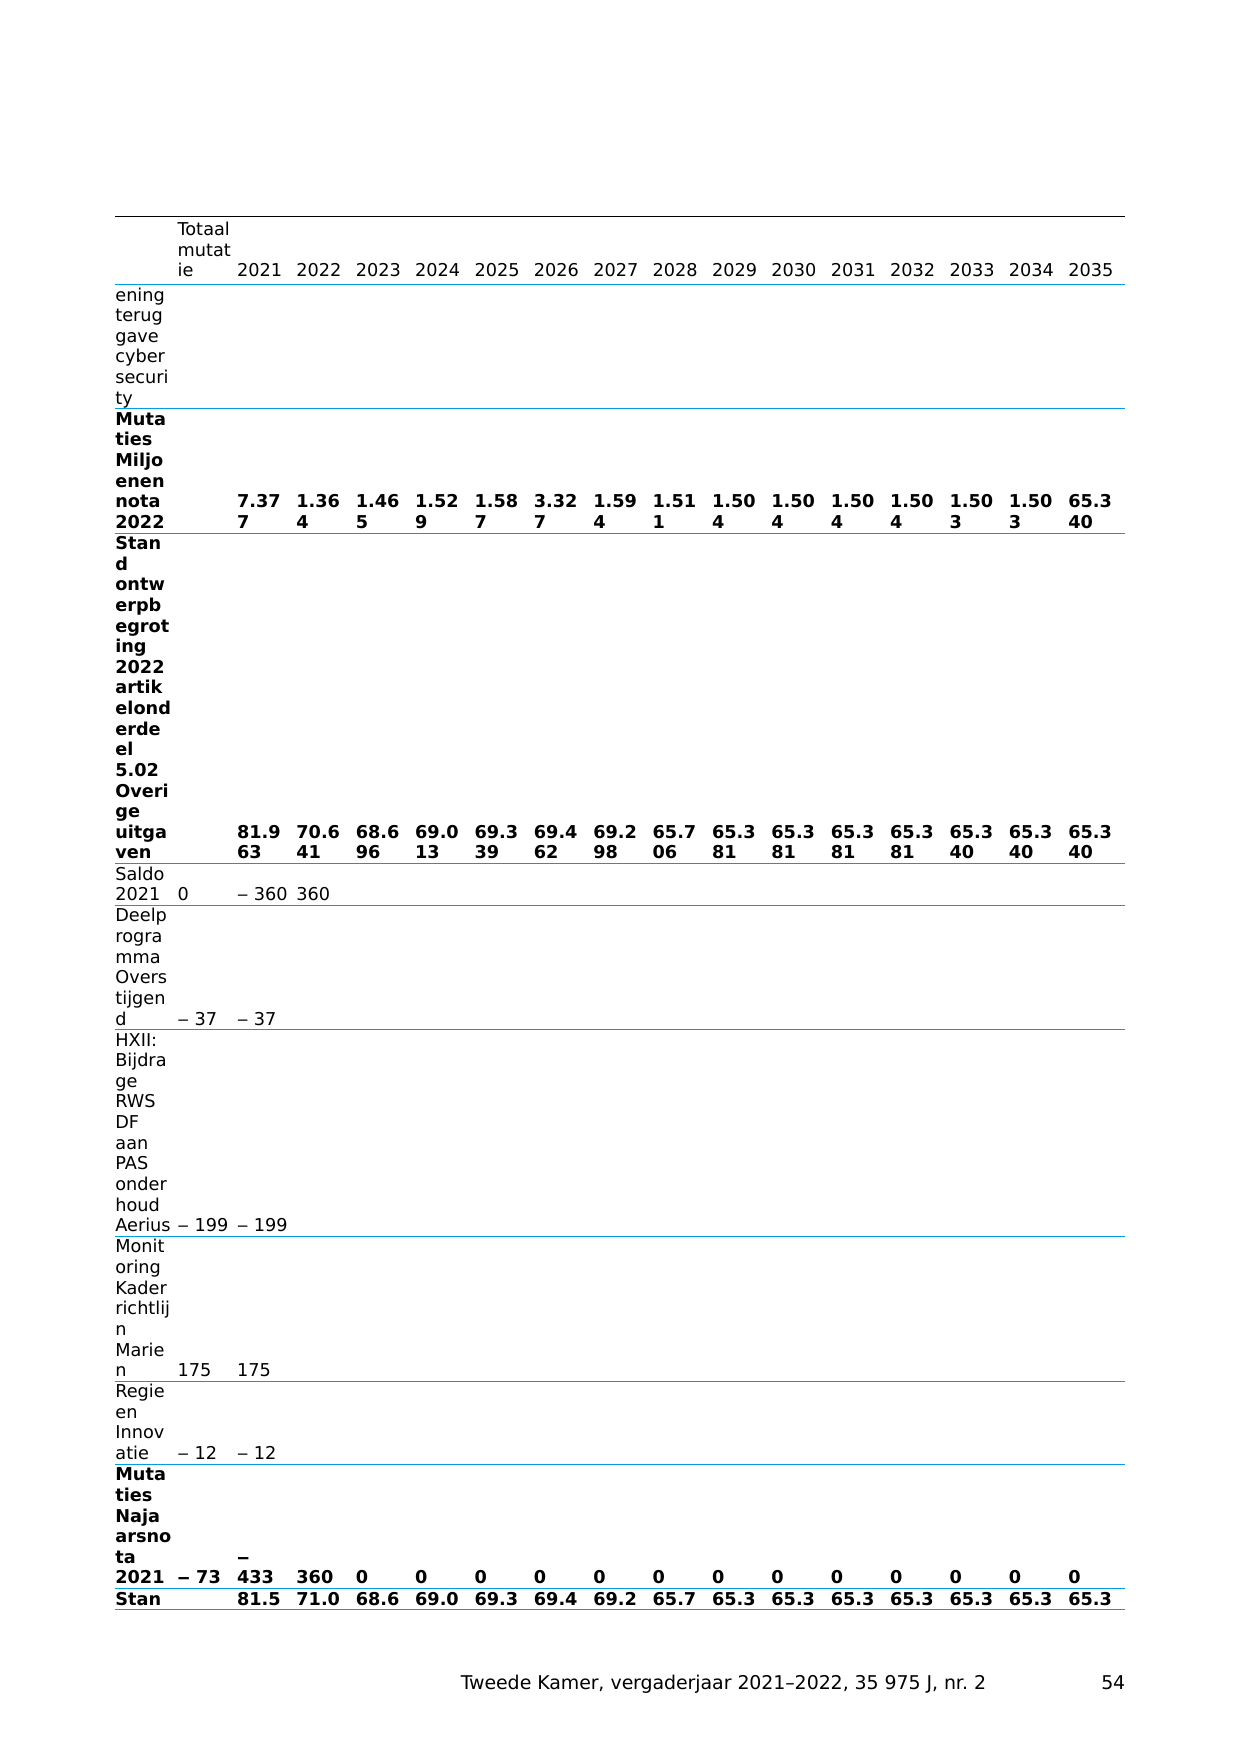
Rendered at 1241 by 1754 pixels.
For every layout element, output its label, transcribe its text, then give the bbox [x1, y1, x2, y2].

table_cell [828, 285, 887, 408]
table_cell 0 [650, 1465, 709, 1588]
table_cell [650, 1030, 709, 1236]
table_cell [768, 864, 828, 905]
table_cell [650, 906, 709, 1029]
table_cell ‒ 73 [175, 1465, 234, 1588]
table_cell 0 [709, 1465, 768, 1588]
table_cell [590, 1030, 649, 1236]
table_cell 2023 [353, 217, 412, 284]
table_cell 175 [234, 1237, 293, 1381]
table_cell ening teruggave cybersecurity [115, 285, 174, 408]
table_cell 1.364 [293, 409, 353, 532]
table_cell [946, 285, 1006, 408]
table_cell [353, 1030, 412, 1236]
table_cell [946, 1237, 1006, 1381]
table_cell 1.504 [768, 409, 828, 532]
table_cell [471, 285, 531, 408]
table_cell 65.340 [1006, 534, 1065, 863]
table_cell [828, 1237, 887, 1381]
table_cell [768, 285, 828, 408]
table_cell 0 [353, 1465, 412, 1588]
table_cell 0 [887, 1465, 946, 1588]
table_cell [1006, 1030, 1065, 1236]
table_cell 69.013 [412, 534, 471, 863]
table_cell Monitoring Kaderrichtlijn Marien [115, 1237, 174, 1381]
table_cell 65.381 [709, 534, 768, 863]
table_cell [946, 864, 1006, 905]
table_cell ‒ 433 [234, 1465, 293, 1588]
table_cell 0 [1006, 1465, 1065, 1588]
table_cell ‒ 199 [175, 1030, 234, 1236]
table_cell [590, 864, 649, 905]
table_cell [175, 285, 234, 408]
table_cell [709, 1030, 768, 1236]
table_cell 68.696 [353, 534, 412, 863]
table_cell [887, 285, 946, 408]
table_cell 65.381 [887, 534, 946, 863]
table_cell [887, 906, 946, 1029]
table_cell Deelprogramma Overstijgend [115, 906, 174, 1029]
table_cell [709, 906, 768, 1029]
table_cell Mutaties Miljoenennota 2022 [115, 409, 174, 532]
table_cell [650, 285, 709, 408]
table_cell [946, 1030, 1006, 1236]
table_cell 3.327 [531, 409, 590, 532]
table_cell 81.963 [234, 534, 293, 863]
table_cell [828, 864, 887, 905]
table_cell [412, 1030, 471, 1236]
table_cell 65.3 [709, 1589, 768, 1609]
table_cell 2027 [590, 217, 649, 284]
table_cell [887, 1237, 946, 1381]
table_cell [887, 1030, 946, 1236]
table_cell [1065, 285, 1125, 408]
table_cell [353, 864, 412, 905]
table_cell [471, 1030, 531, 1236]
table_cell ‒ 199 [234, 1030, 293, 1236]
table_cell [709, 1237, 768, 1381]
table_cell 7.377 [234, 409, 293, 532]
table_cell 65.381 [828, 534, 887, 863]
table_cell 65.3 [1065, 1589, 1125, 1609]
table_cell 0 [412, 1465, 471, 1588]
table_cell 175 [175, 1237, 234, 1381]
table_cell 1.587 [471, 409, 531, 532]
table_cell 2028 [650, 217, 709, 284]
table_cell [234, 285, 293, 408]
table_cell [531, 1382, 590, 1464]
table_cell [946, 906, 1006, 1029]
table_cell [293, 1382, 353, 1464]
table_cell [1065, 906, 1125, 1029]
table_cell [293, 1030, 353, 1236]
table_cell 65.3 [828, 1589, 887, 1609]
table_cell [946, 1382, 1006, 1464]
table_cell 360 [293, 1465, 353, 1588]
table_cell 81.5 [234, 1589, 293, 1609]
table_cell 2021 [234, 217, 293, 284]
table_cell [1065, 1237, 1125, 1381]
table_cell 1.529 [412, 409, 471, 532]
table_cell 2034 [1006, 217, 1065, 284]
table_cell 1.504 [887, 409, 946, 532]
table_cell 69.3 [471, 1589, 531, 1609]
table_cell 1.503 [946, 409, 1006, 532]
table_cell [293, 906, 353, 1029]
table_cell 2031 [828, 217, 887, 284]
table_cell 2022 [293, 217, 353, 284]
table_cell 2030 [768, 217, 828, 284]
table_cell 1.594 [590, 409, 649, 532]
table_cell 65.340 [1065, 409, 1125, 532]
table_cell ‒ 360 [234, 864, 293, 905]
table_cell 0 [828, 1465, 887, 1588]
table_cell [709, 1382, 768, 1464]
table_cell Totaal mutatie [175, 217, 234, 284]
table_cell [353, 285, 412, 408]
table_cell 65.3 [1006, 1589, 1065, 1609]
table_cell 69.4 [531, 1589, 590, 1609]
table_cell [175, 409, 234, 532]
table_cell [531, 864, 590, 905]
table_cell [175, 1589, 234, 1609]
table_cell 360 [293, 864, 353, 905]
table_cell 65.3 [887, 1589, 946, 1609]
table_cell [1006, 864, 1065, 905]
table_cell [175, 534, 234, 863]
table_cell [887, 1382, 946, 1464]
table_cell ‒ 12 [234, 1382, 293, 1464]
table_cell 0 [590, 1465, 649, 1588]
table_cell 2032 [887, 217, 946, 284]
table_cell 65.3 [946, 1589, 1006, 1609]
table_cell 71.0 [293, 1589, 353, 1609]
table_cell [471, 864, 531, 905]
table_cell Mutaties Najaarsnota 2021 [115, 1465, 174, 1588]
table_cell 65.3 [768, 1589, 828, 1609]
table_cell 2035 [1065, 217, 1125, 284]
table_cell [1065, 1030, 1125, 1236]
table_cell [1006, 285, 1065, 408]
table_cell [115, 217, 174, 284]
table_cell 69.298 [590, 534, 649, 863]
table_cell 69.339 [471, 534, 531, 863]
table_cell [471, 1382, 531, 1464]
table_cell [768, 1030, 828, 1236]
table_cell 2024 [412, 217, 471, 284]
table_cell Regie en Innovatie [115, 1382, 174, 1464]
table_cell [471, 906, 531, 1029]
table_cell 1.504 [828, 409, 887, 532]
table_cell [768, 1237, 828, 1381]
table_cell 2029 [709, 217, 768, 284]
table_cell Stand ontwerpbegroting 2022 artikelonderdeel 5.02 Overige uitgaven [115, 534, 174, 863]
table_cell [293, 285, 353, 408]
table_cell 0 [1065, 1465, 1125, 1588]
table_cell [768, 906, 828, 1029]
table_cell [531, 1030, 590, 1236]
table_cell 69.462 [531, 534, 590, 863]
table_cell 1.465 [353, 409, 412, 532]
table_cell 68.6 [353, 1589, 412, 1609]
table_cell [590, 906, 649, 1029]
table_cell [590, 285, 649, 408]
table_cell 65.340 [1065, 534, 1125, 863]
table_cell [412, 1237, 471, 1381]
table_cell [650, 1382, 709, 1464]
table_cell 69.2 [590, 1589, 649, 1609]
table_cell ‒ 37 [175, 906, 234, 1029]
table_cell [650, 864, 709, 905]
table_cell Stan [115, 1589, 174, 1609]
table_cell [1065, 1382, 1125, 1464]
table_cell ‒ 12 [175, 1382, 234, 1464]
table_cell [1006, 1237, 1065, 1381]
table_cell 2026 [531, 217, 590, 284]
table_cell ‒ 37 [234, 906, 293, 1029]
table_cell 2033 [946, 217, 1006, 284]
table_cell [293, 1237, 353, 1381]
table_cell Saldo 2021 [115, 864, 174, 905]
table_cell [1006, 906, 1065, 1029]
table_cell [709, 285, 768, 408]
table_cell 1.511 [650, 409, 709, 532]
table_cell 69.0 [412, 1589, 471, 1609]
table_cell [353, 906, 412, 1029]
table_cell 70.641 [293, 534, 353, 863]
table_cell HXII: Bijdrage RWS DF aan PAS onderhoud Aerius [115, 1030, 174, 1236]
table_cell 0 [531, 1465, 590, 1588]
table_cell [1006, 1382, 1065, 1464]
table_cell 0 [175, 864, 234, 905]
table_cell [828, 1030, 887, 1236]
table_cell 0 [946, 1465, 1006, 1588]
table_cell [828, 1382, 887, 1464]
table_cell [353, 1237, 412, 1381]
table_cell [531, 906, 590, 1029]
table_cell [531, 285, 590, 408]
table_cell 65.381 [768, 534, 828, 863]
table_cell [1065, 864, 1125, 905]
table_cell [709, 864, 768, 905]
table_cell 2025 [471, 217, 531, 284]
table_cell [531, 1237, 590, 1381]
table_cell [768, 1382, 828, 1464]
table_cell [412, 864, 471, 905]
table_cell 65.706 [650, 534, 709, 863]
table_cell 1.504 [709, 409, 768, 532]
table_cell 65.7 [650, 1589, 709, 1609]
table_cell 65.340 [946, 534, 1006, 863]
table_cell [590, 1237, 649, 1381]
table_header Tabel 14 Artikel 5 Netwerkgebonden kosten en overige uitgaven (bedragen x € 1.000) [115, 191, 1125, 216]
table_cell [590, 1382, 649, 1464]
table_cell 1.503 [1006, 409, 1065, 532]
table_cell [887, 864, 946, 905]
table_cell [650, 1237, 709, 1381]
table_cell [353, 1382, 412, 1464]
table_cell 0 [768, 1465, 828, 1588]
table_cell [828, 906, 887, 1029]
table_cell [471, 1237, 531, 1381]
table_cell [412, 285, 471, 408]
table_cell [412, 1382, 471, 1464]
table_cell [412, 906, 471, 1029]
table_cell 0 [471, 1465, 531, 1588]
